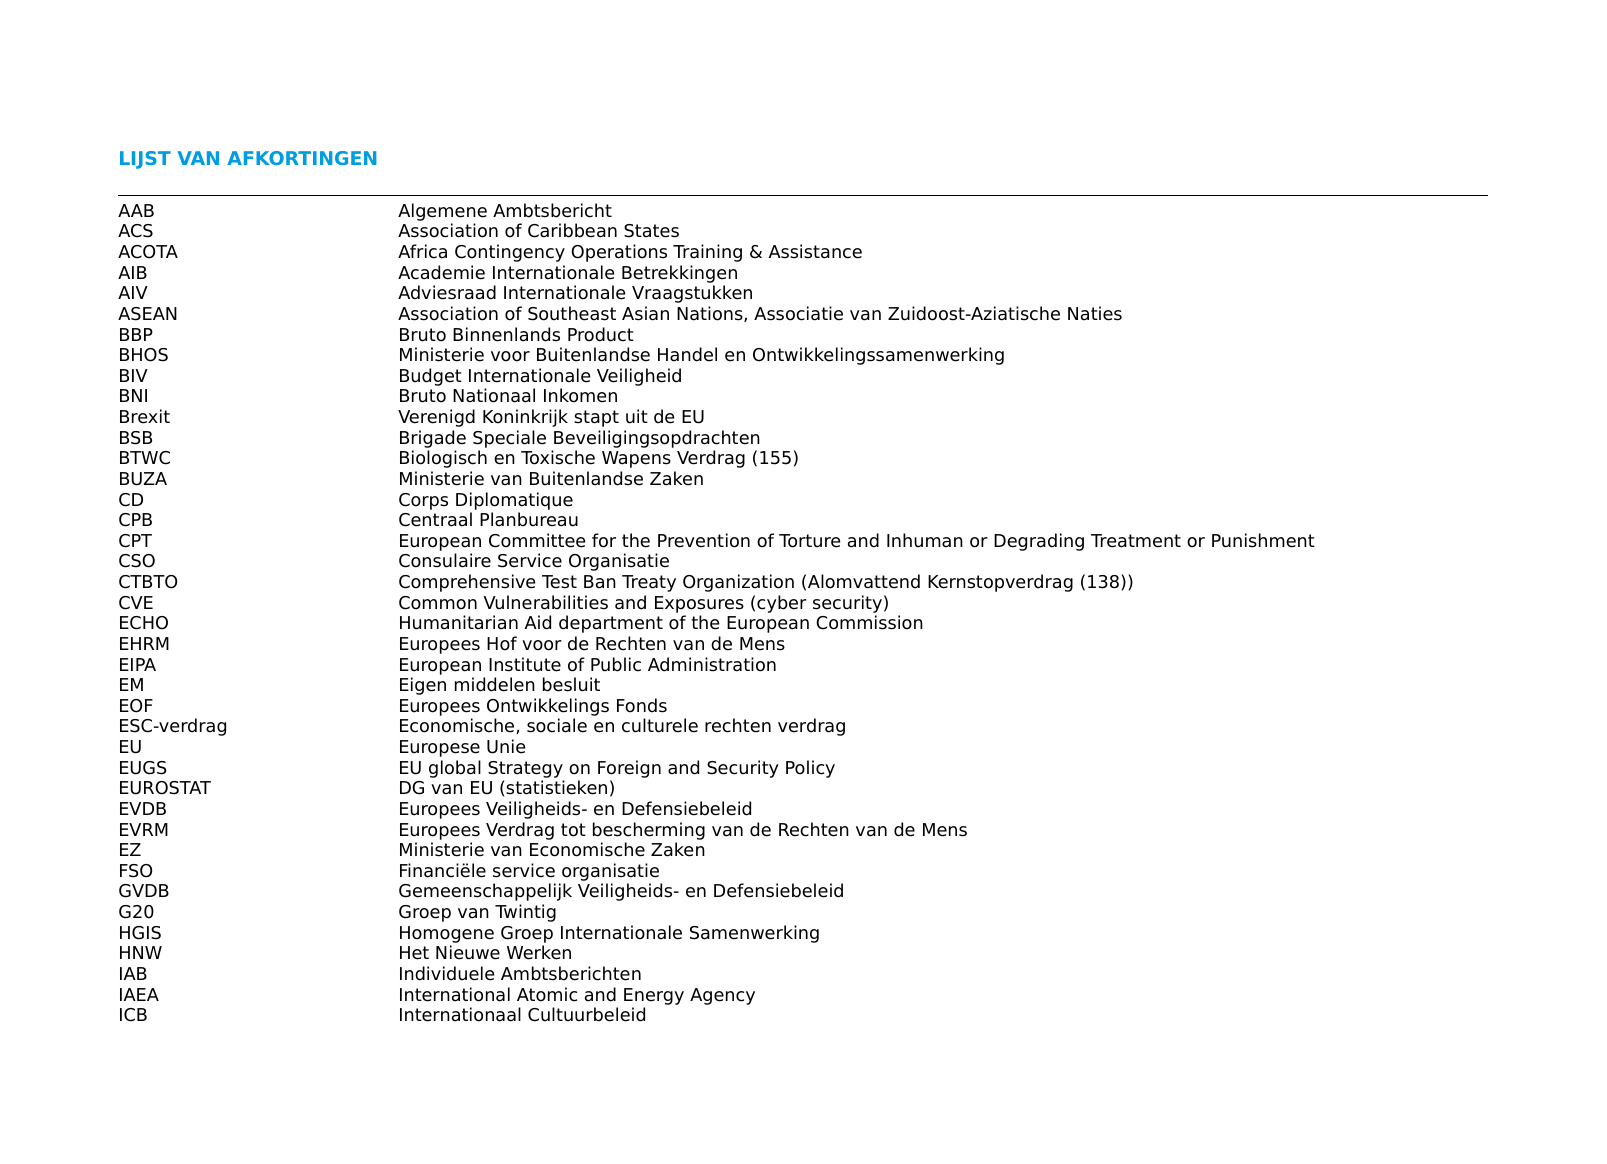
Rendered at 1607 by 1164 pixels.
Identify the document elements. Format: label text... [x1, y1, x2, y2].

table_cell BHOS [118, 345, 392, 366]
table_cell Biologisch en Toxische Wapens Verdrag (155) [392, 448, 1488, 469]
table_cell EOF [118, 696, 392, 716]
table_cell Europese Unie [392, 737, 1488, 758]
table_cell Comprehensive Test Ban Treaty Organization (Alomvattend Kernstopverdrag (138)) [392, 572, 1488, 593]
table_cell EUROSTAT [118, 778, 392, 799]
table_cell BTWC [118, 448, 392, 469]
table_cell Eigen middelen besluit [392, 675, 1488, 696]
table_cell Budget Internationale Veiligheid [392, 366, 1488, 386]
table_cell EU [118, 737, 392, 758]
table_cell CD [118, 490, 392, 510]
table_cell Ministerie van Buitenlandse Zaken [392, 469, 1488, 489]
table_cell Centraal Planbureau [392, 510, 1488, 531]
table_cell DG van EU (statistieken) [392, 778, 1488, 799]
table_cell Brexit [118, 407, 392, 428]
table_cell ACS [118, 221, 392, 242]
table_cell Association of Caribbean States [392, 221, 1488, 242]
table_cell ACOTA [118, 242, 392, 263]
table_cell EIPA [118, 655, 392, 675]
table_cell ICB [118, 1005, 392, 1026]
table_header Algemene Ambtsbericht [392, 196, 1488, 221]
table_cell EHRM [118, 634, 392, 654]
table_cell Corps Diplomatique [392, 490, 1488, 510]
table_cell Economische, sociale en culturele rechten verdrag [392, 716, 1488, 737]
table_cell Europees Verdrag tot bescherming van de Rechten van de Mens [392, 820, 1488, 840]
table_cell CVE [118, 593, 392, 613]
table_cell Humanitarian Aid department of the European Commission [392, 613, 1488, 634]
table_cell BIV [118, 366, 392, 386]
table_cell ECHO [118, 613, 392, 634]
table_cell Bruto Binnenlands Product [392, 325, 1488, 345]
table_cell BSB [118, 428, 392, 448]
table_cell Europees Hof voor de Rechten van de Mens [392, 634, 1488, 654]
table_cell Groep van Twintig [392, 902, 1488, 923]
table_cell European Institute of Public Administration [392, 655, 1488, 675]
table_cell Ministerie voor Buitenlandse Handel en Ontwikkelingssamenwerking [392, 345, 1488, 366]
table_cell Internationaal Cultuurbeleid [392, 1005, 1488, 1026]
table_cell Het Nieuwe Werken [392, 943, 1488, 964]
table_cell Brigade Speciale Beveiligingsopdrachten [392, 428, 1488, 448]
table_cell HNW [118, 943, 392, 964]
table_cell CPB [118, 510, 392, 531]
table_cell ASEAN [118, 304, 392, 324]
table_cell AIV [118, 283, 392, 304]
table_cell EUGS [118, 758, 392, 778]
table_cell Europees Ontwikkelings Fonds [392, 696, 1488, 716]
table_cell Financiële service organisatie [392, 861, 1488, 881]
subtitle LIJST VAN AFKORTINGEN [118, 148, 1488, 170]
table_header AAB [118, 196, 392, 221]
table_cell AIB [118, 263, 392, 283]
table_cell Gemeenschappelijk Veiligheids- en Defensiebeleid [392, 881, 1488, 902]
table_cell Adviesraad Internationale Vraagstukken [392, 283, 1488, 304]
table_cell HGIS [118, 923, 392, 943]
table_cell EZ [118, 840, 392, 861]
table_cell IAEA [118, 985, 392, 1005]
table_cell Association of Southeast Asian Nations, Associatie van Zuidoost-Aziatische Naties [392, 304, 1488, 324]
table_cell GVDB [118, 881, 392, 902]
table_cell BBP [118, 325, 392, 345]
table_cell IAB [118, 964, 392, 984]
table_cell EVRM [118, 820, 392, 840]
table_cell EM [118, 675, 392, 696]
table_cell Academie Internationale Betrekkingen [392, 263, 1488, 283]
table_cell ESC-verdrag [118, 716, 392, 737]
table_cell BUZA [118, 469, 392, 489]
table_cell Consulaire Service Organisatie [392, 551, 1488, 572]
table_cell Individuele Ambtsberichten [392, 964, 1488, 984]
table_cell CTBTO [118, 572, 392, 593]
table_cell Ministerie van Economische Zaken [392, 840, 1488, 861]
table_cell Homogene Groep Internationale Samenwerking [392, 923, 1488, 943]
table_cell EU global Strategy on Foreign and Security Policy [392, 758, 1488, 778]
table_cell Common Vulnerabilities and Exposures (cyber security) [392, 593, 1488, 613]
table_cell Bruto Nationaal Inkomen [392, 386, 1488, 407]
table_cell Verenigd Koninkrijk stapt uit de EU [392, 407, 1488, 428]
table_cell G20 [118, 902, 392, 923]
table_cell International Atomic and Energy Agency [392, 985, 1488, 1005]
table_cell CSO [118, 551, 392, 572]
table_cell BNI [118, 386, 392, 407]
table_cell EVDB [118, 799, 392, 819]
table_cell FSO [118, 861, 392, 881]
table_cell Europees Veiligheids- en Defensiebeleid [392, 799, 1488, 819]
table_cell CPT [118, 531, 392, 551]
table_cell European Committee for the Prevention of Torture and Inhuman or Degrading Treatment or Punishment [392, 531, 1488, 551]
table_cell Africa Contingency Operations Training & Assistance [392, 242, 1488, 263]
